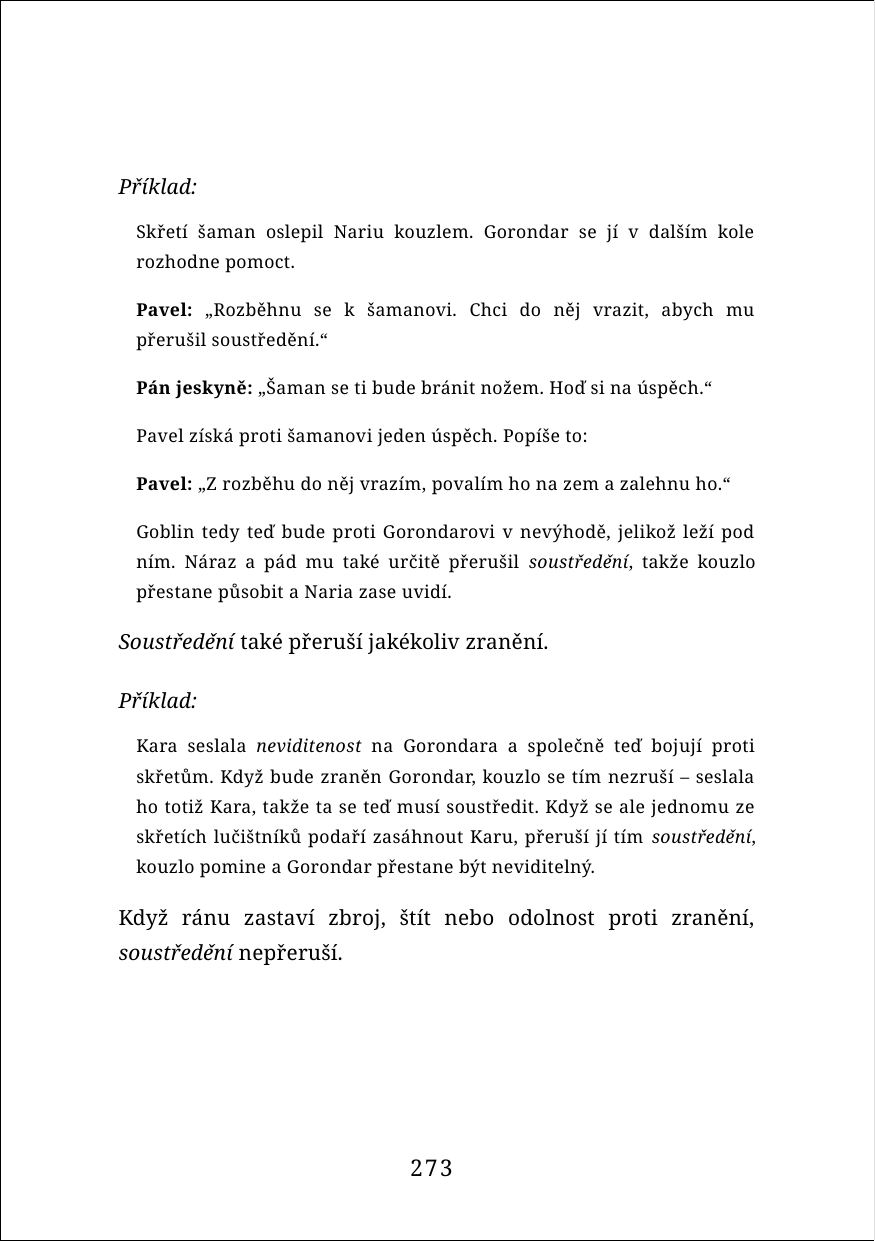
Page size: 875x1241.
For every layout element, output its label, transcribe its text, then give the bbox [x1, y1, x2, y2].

text Goblin tedy teď bude proti Gorondarovi v nevýhodě, jelikož leží pod ním. Náraz a pád mu také určitě přerušil soustředění, takže kouzlo přestane působit a Naria zase uvidí. [136, 519, 756, 604]
text Kara seslala neviditenost na Gorondara a společně teď bojují proti skřetům. Když bude zraněn Gorondar, kouzlo se tím nezruší – seslala ho totiž Kara, takže ta se teď musí soustředit. Když se ale jednomu ze skřetích lučištníků podaří zasáhnout Karu, přeruší jí tím soustředění, kouzlo pomine a Gorondar přestane být neviditelný. [136, 734, 756, 879]
text Když ránu zastaví zbroj, štít nebo odolnost proti zranění, soustředění nepřeruší. [118, 903, 756, 967]
text Pavel: „Rozběhnu se k šamanovi. Chci do něj vrazit, abych mu přerušil soustředění.“ [136, 297, 756, 352]
text Příklad: [118, 687, 756, 715]
text Skřetí šaman oslepil Nariu kouzlem. Gorondar se jí v dalším kole rozhodne pomoct. [136, 219, 756, 273]
text Pavel: „Z rozběhu do něj vrazím, povalím ho na zem a zalehnu ho.“ [136, 471, 756, 495]
text Pavel získá proti šamanovi jeden úspěch. Popíše to: [136, 423, 756, 447]
text Soustředění také přeruší jakékoliv zranění. [118, 627, 756, 656]
text Pán jeskyně: „Šaman se ti bude bránit nožem. Hoď si na úspěch.“ [136, 375, 756, 399]
text Příklad: [118, 172, 756, 200]
